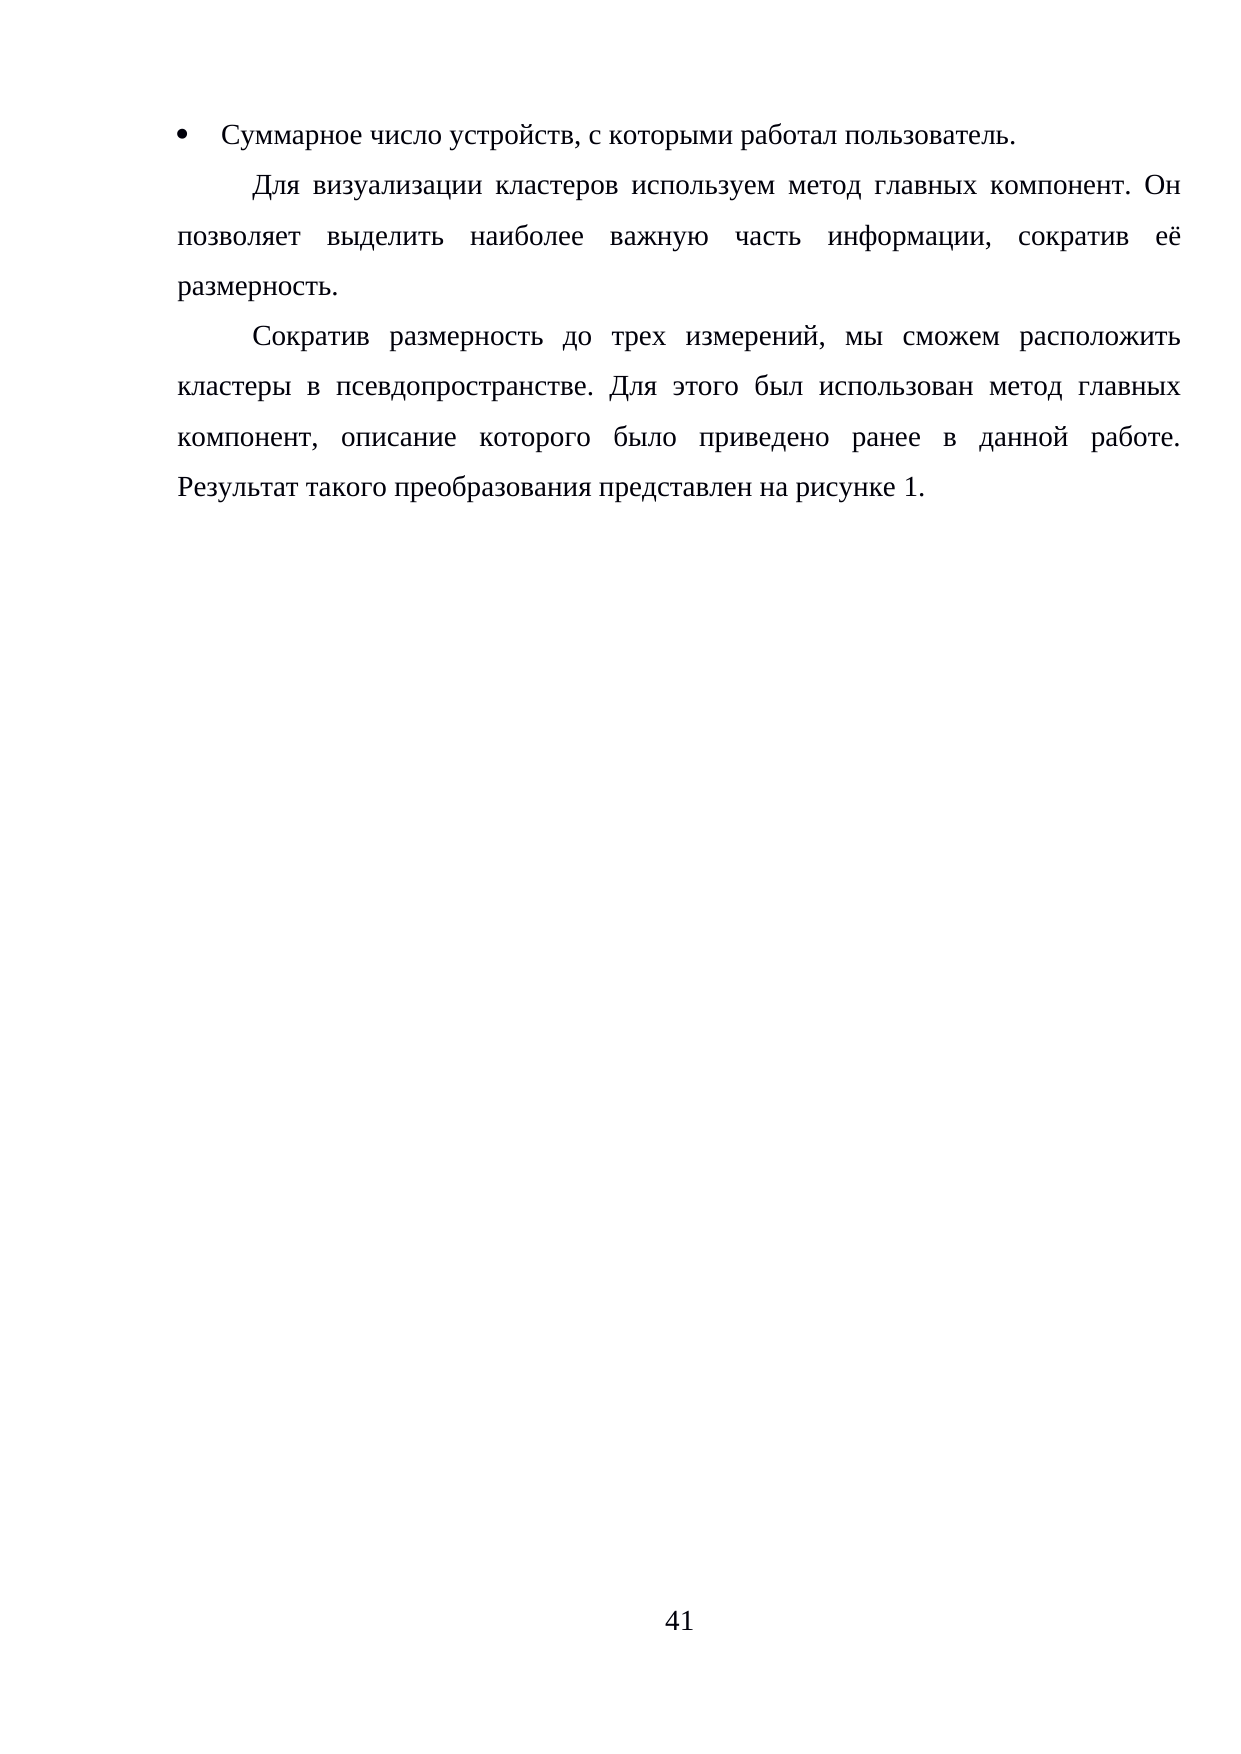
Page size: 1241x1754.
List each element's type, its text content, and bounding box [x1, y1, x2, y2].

text Сократив размерность до трех измерений, мы сможем расположить кластеры в псевдопространстве. Для этого был использован метод главных компонент, описание которого было приведено ранее в данной работе. Результат такого преобразования представлен на рисунке 1. [177, 318, 1182, 503]
text Для визуализации кластеров используем метод главных компонент. Он позволяет выделить наиболее важную часть информации, сократив её размерность. [177, 167, 1182, 301]
list Суммарное число устройств, с которыми работал пользователь. [177, 117, 1182, 151]
